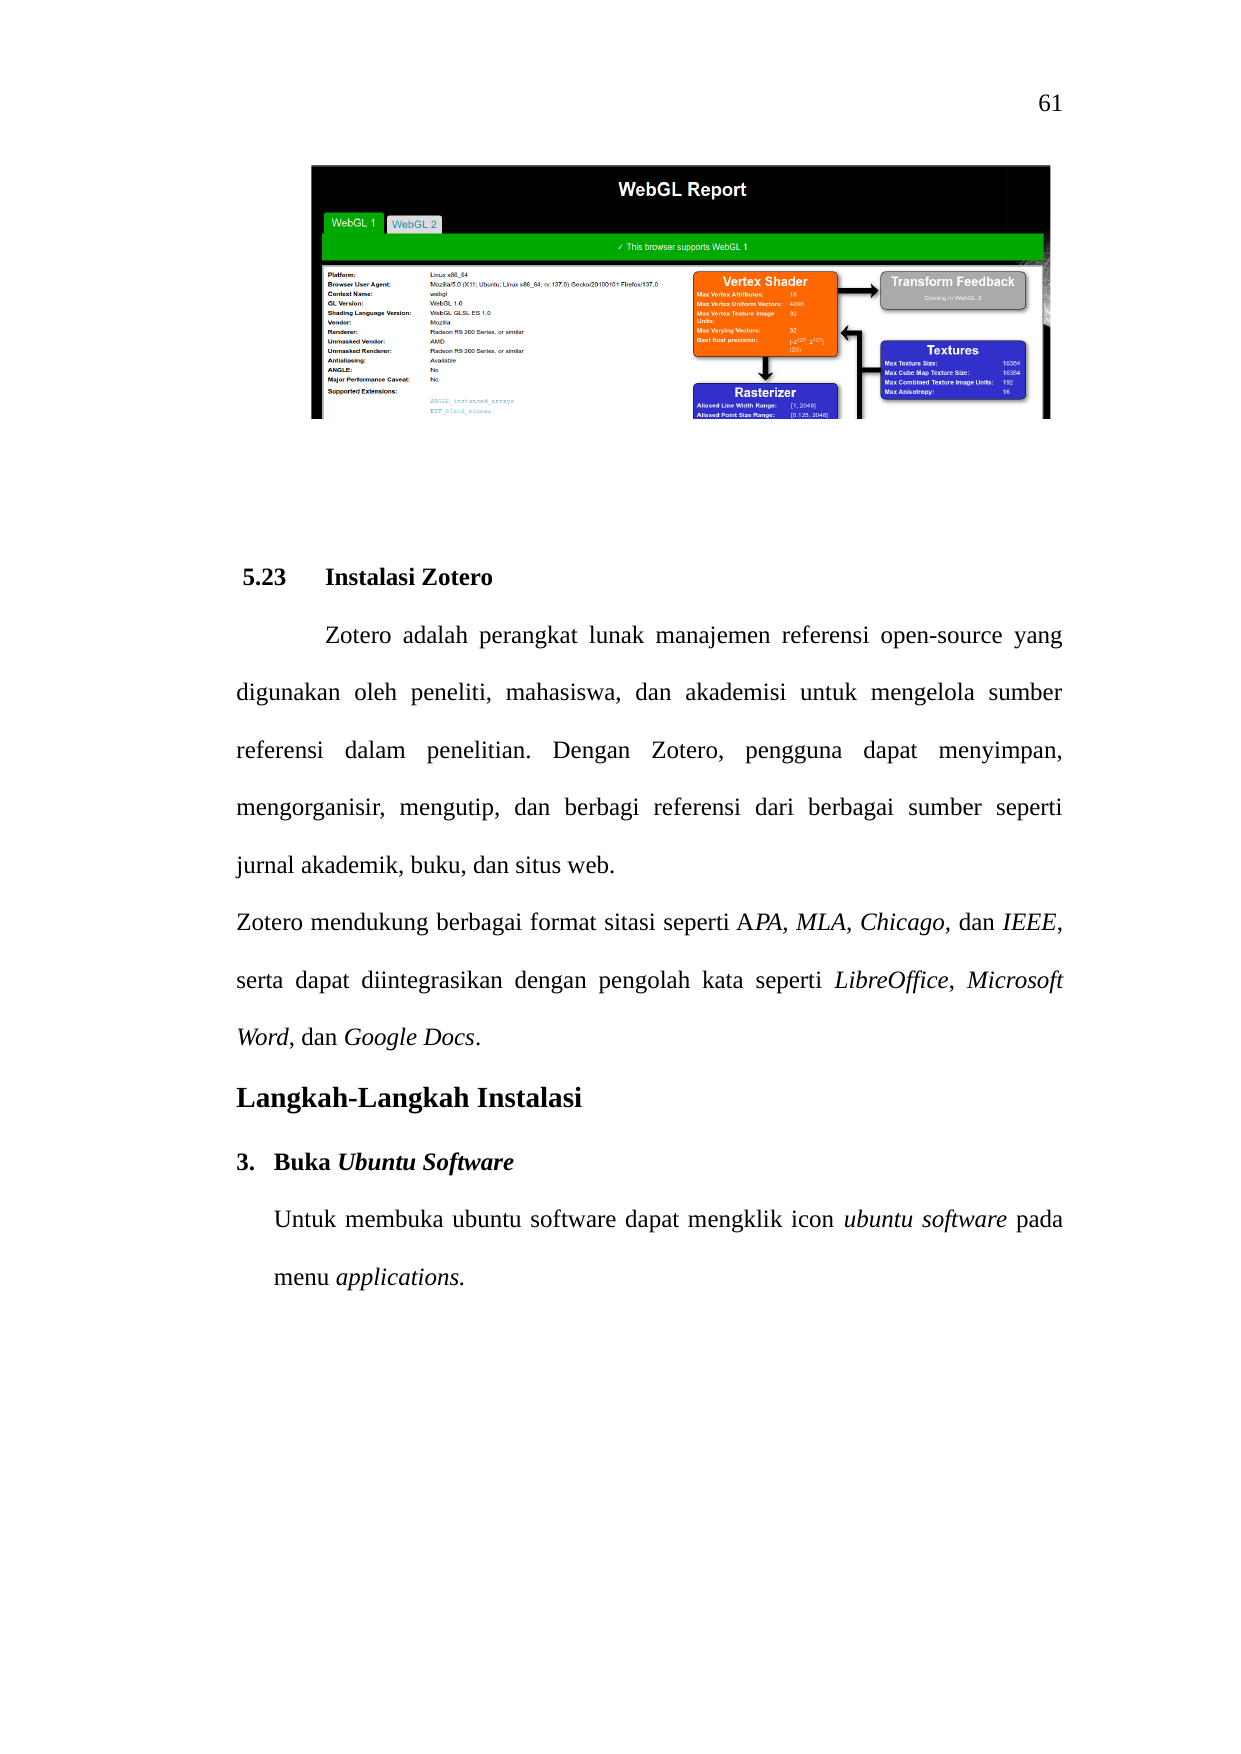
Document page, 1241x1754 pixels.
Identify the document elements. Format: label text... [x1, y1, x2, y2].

list Untuk membuka ubuntu software dapat mengklik icon ubuntu software pada menu applications. [236, 1204, 1063, 1291]
list Buka Ubuntu Software [236, 1147, 1063, 1176]
text Zotero mendukung berbagai format sitasi seperti APA, MLA, Chicago, dan IEEE, serta dapat diintegrasikan dengan pengolah kata seperti LibreOffice, Microsoft Word, dan Google Docs. [236, 907, 1063, 1051]
text Langkah-Langkah Instalasi [236, 1080, 1063, 1113]
picture [311, 165, 1051, 419]
subtitle Instalasi Zotero [236, 562, 1063, 591]
text Zotero adalah perangkat lunak manajemen referensi open-source yang digunakan oleh peneliti, mahasiswa, dan akademisi untuk mengelola sumber referensi dalam penelitian. Dengan Zotero, pengguna dapat menyimpan, mengorganisir, mengutip, dan berbagi referensi dari berbagai sumber seperti jurnal akademik, buku, dan situs web. [236, 620, 1063, 879]
